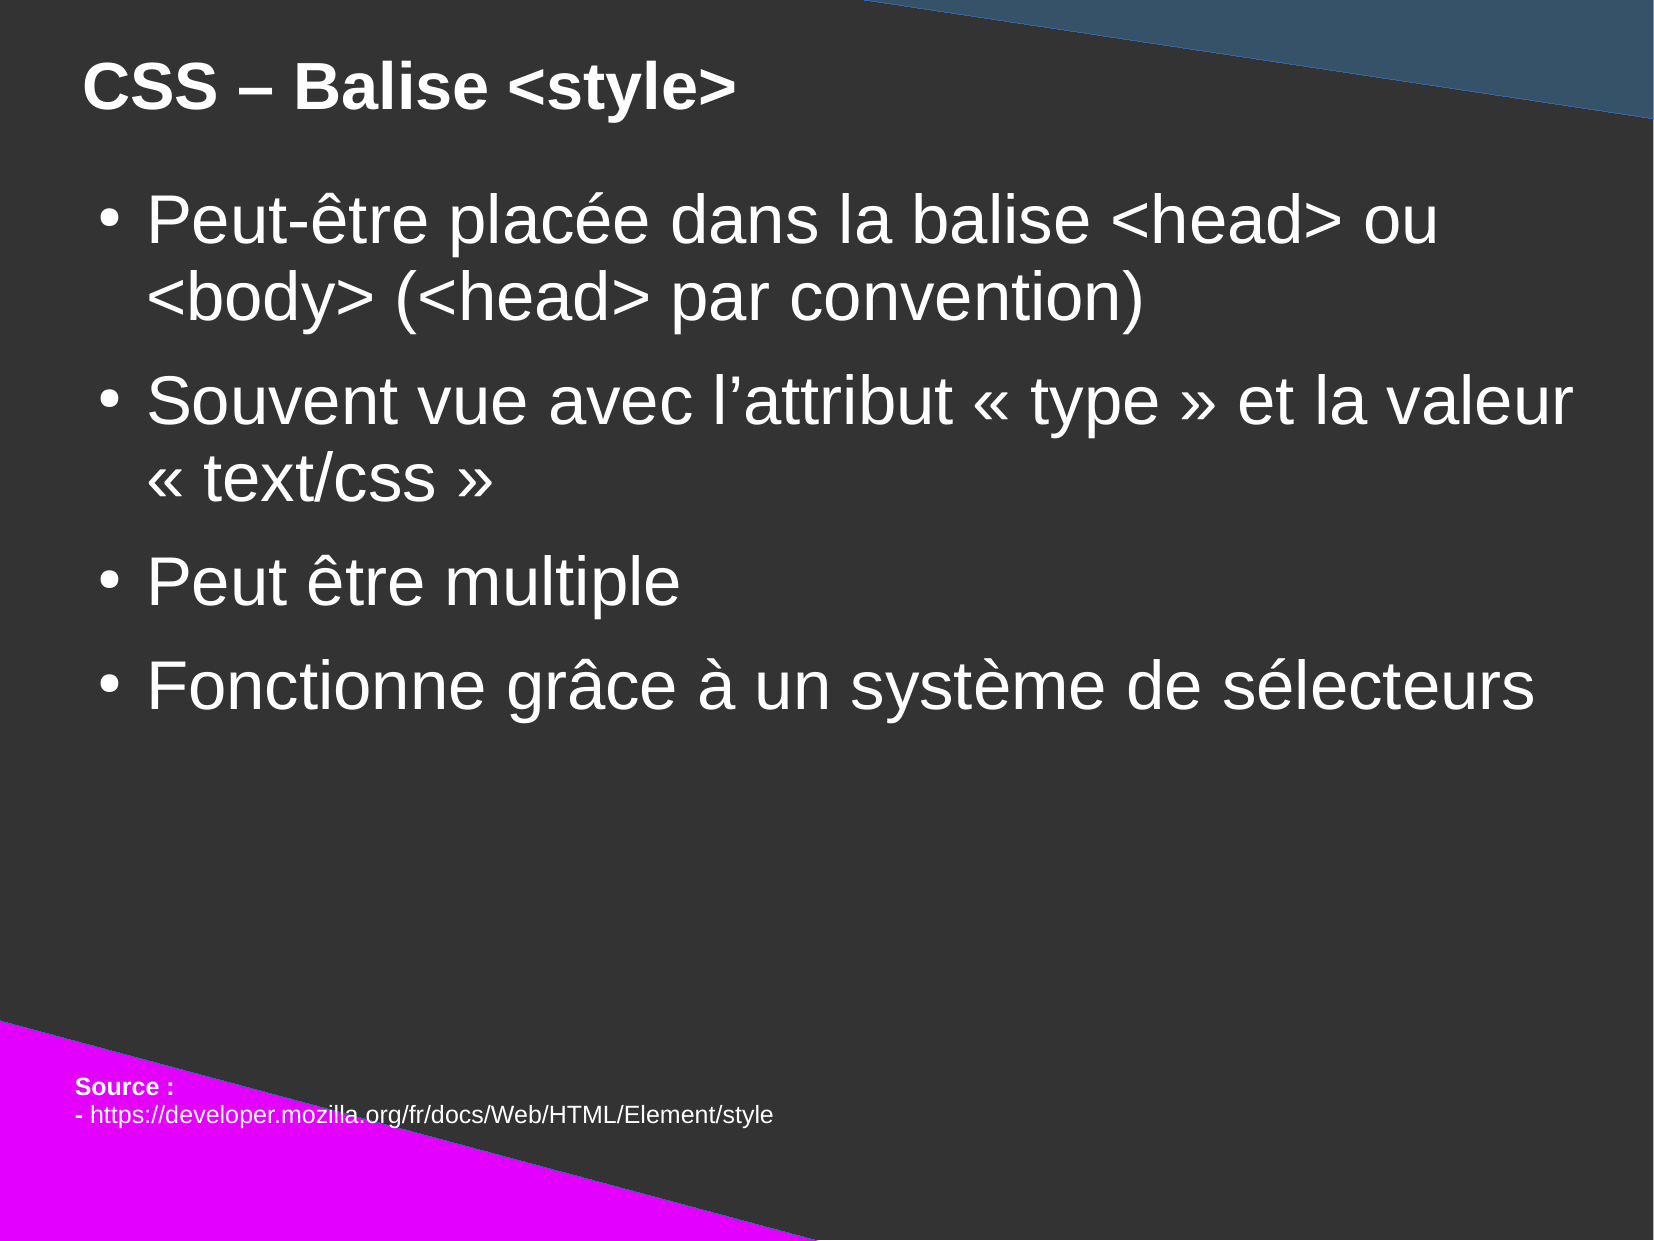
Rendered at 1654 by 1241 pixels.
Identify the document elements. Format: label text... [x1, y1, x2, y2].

text_box [0, 1020, 165, 1241]
text_box [864, 0, 1654, 119]
title CSS – Balise <style> [82, 49, 1571, 152]
list Peut-être placée dans la balise <head> ou <body> (<head> par convention) Souvent vue avec l’attribut « type » et la valeur « text/css » Peut être multiple Fonctionne grâce à un système de sélecteurs [80, 180, 1605, 733]
text_box Source : - https://developer.mozilla.org/fr/docs/Web/HTML/Element/style [59, 1065, 1546, 1241]
